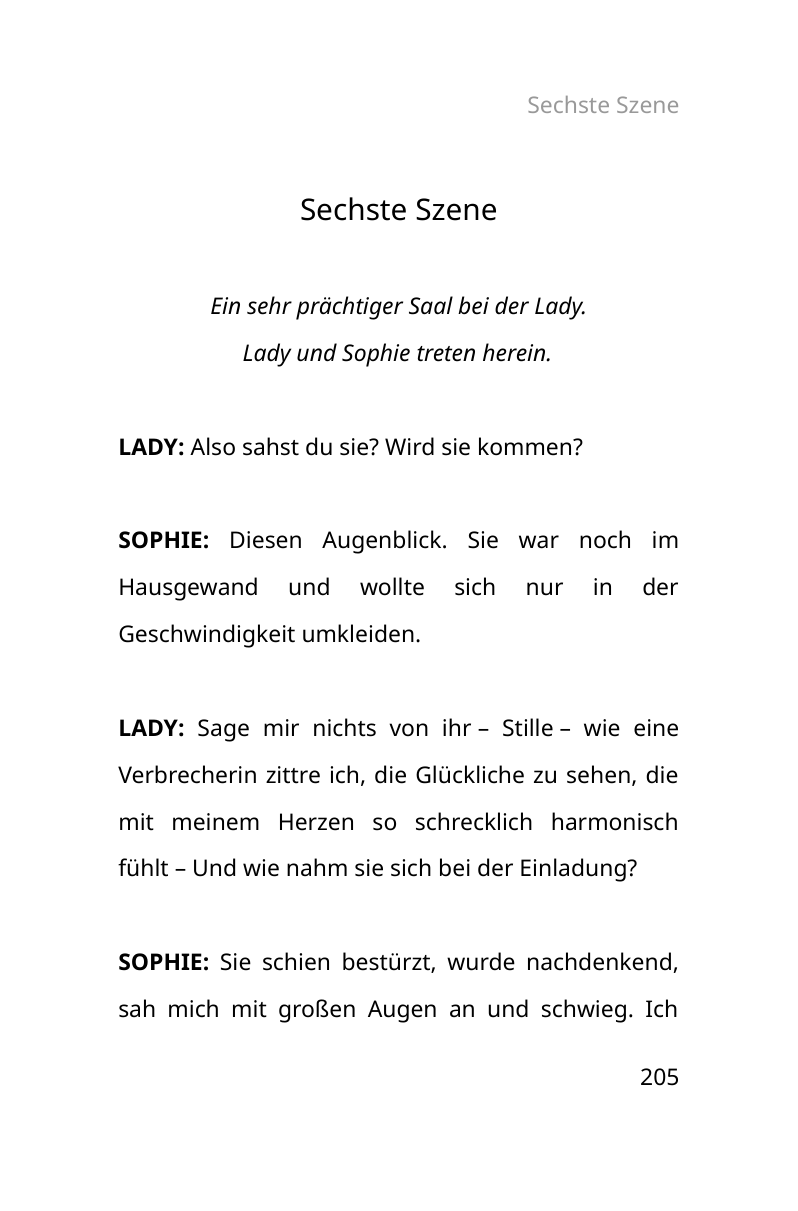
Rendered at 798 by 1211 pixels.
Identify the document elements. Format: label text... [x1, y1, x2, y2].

text SOPHIE: Sie schien bestürzt, wurde nachdenkend, sah mich mit großen Augen an und schwieg. Ich [118, 911, 679, 1024]
text SOPHIE: Diesen Augenblick. Sie war noch im Hausgewand und wollte sich nur in der Geschwindigkeit umkleiden. [118, 489, 679, 649]
text Ein sehr prächtiger Saal bei der Lady. Lady und Sophie treten herein. [118, 253, 679, 368]
text LADY: Sage mir nichts von ihr – Stille – wie eine Verbrecherin zittre ich, die Glückliche zu sehen, die mit meinem Herzen so schrecklich harmonisch fühlt – Und wie nahm sie sich bei der Einladung? [118, 677, 679, 884]
text LADY: Also sahst du sie? Wird sie kommen? [118, 395, 679, 462]
subtitle Sechste Szene [118, 149, 679, 229]
